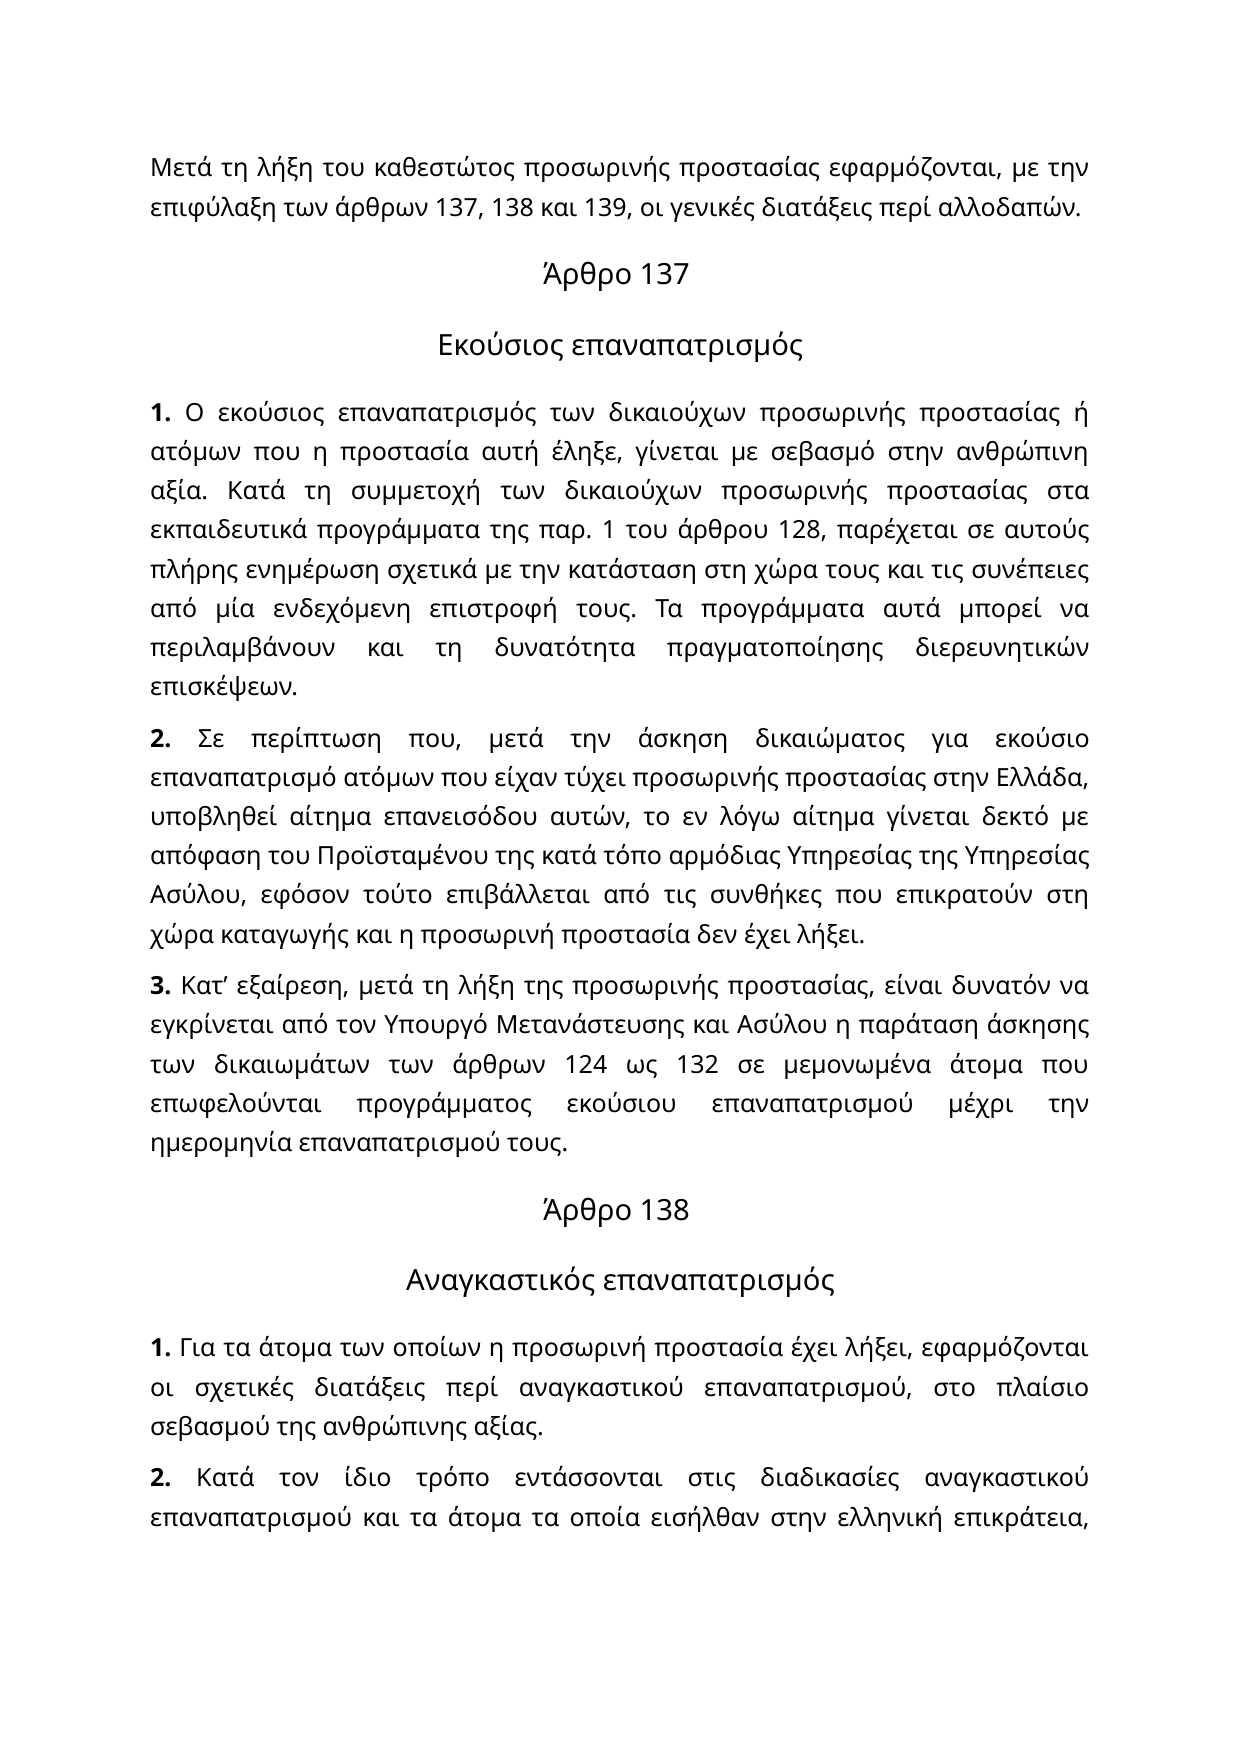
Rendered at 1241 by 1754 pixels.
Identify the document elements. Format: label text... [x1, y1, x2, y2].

subtitle Αναγκαστικός επαναπατρισμός [150, 1259, 1090, 1299]
text 1. Για τα άτομα των οποίων η προσωρινή προστασία έχει λήξει, εφαρμόζονται οι σχετικές διατάξεις περί αναγκαστικού επαναπατρισμού, στο πλαίσιο σεβασμού της ανθρώπινης αξίας. [150, 1330, 1090, 1442]
subtitle Εκούσιος επαναπατρισμός [150, 324, 1090, 364]
text 2. Κατά τον ίδιο τρόπο εντάσσονται στις διαδικασίες αναγκαστικού επαναπατρισμού και τα άτομα τα οποία εισήλθαν στην ελληνική επικράτεια, [150, 1460, 1090, 1533]
subtitle Άρθρο 137 [150, 253, 1090, 293]
text Μετά τη λήξη του καθεστώτος προσωρινής προστασίας εφαρμόζονται, με την επιφύλαξη των άρθρων 137, 138 και 139, οι γενικές διατάξεις περί αλλοδαπών. [150, 150, 1090, 223]
text 1. Ο εκούσιος επαναπατρισμός των δικαιούχων προσωρινής προστασίας ή ατόμων που η προστασία αυτή έληξε, γίνεται με σεβασμό στην ανθρώπινη αξία. Κατά τη συμμετοχή των δικαιούχων προσωρινής προστασίας στα εκπαιδευτικά προγράμματα της παρ. 1 του άρθρου 128, παρέχεται σε αυτούς πλήρης ενημέρωση σχετικά με την κατάσταση στη χώρα τους και τις συνέπειες από μία ενδεχόμενη επιστροφή τους. Τα προγράμματα αυτά μπορεί να περιλαμβάνουν και τη δυνατότητα πραγματοποίησης διερευνητικών επισκέψεων. [150, 394, 1090, 703]
text 2. Σε περίπτωση που, μετά την άσκηση δικαιώματος για εκούσιο επαναπατρισμό ατόμων που είχαν τύχει προσωρινής προστασίας στην Ελλάδα, υποβληθεί αίτημα επανεισόδου αυτών, το εν λόγω αίτημα γίνεται δεκτό με απόφαση του Προϊσταμένου της κατά τόπο αρμόδιας Υπηρεσίας της Υπηρεσίας Ασύλου, εφόσον τούτο επιβάλλεται από τις συνθήκες που επικρατούν στη χώρα καταγωγής και η προσωρινή προστασία δεν έχει λήξει. [150, 720, 1090, 950]
subtitle Άρθρο 138 [150, 1189, 1090, 1228]
text 3. Κατ’ εξαίρεση, μετά τη λήξη της προσωρινής προστασίας, είναι δυνατόν να εγκρίνεται από τον Υπουργό Μετανάστευσης και Ασύλου η παράταση άσκησης των δικαιωμάτων των άρθρων 124 ως 132 σε μεμονωμένα άτομα που επωφελούνται προγράμματος εκούσιου επαναπατρισμού μέχρι την ημερομηνία επαναπατρισμού τους. [150, 968, 1090, 1159]
